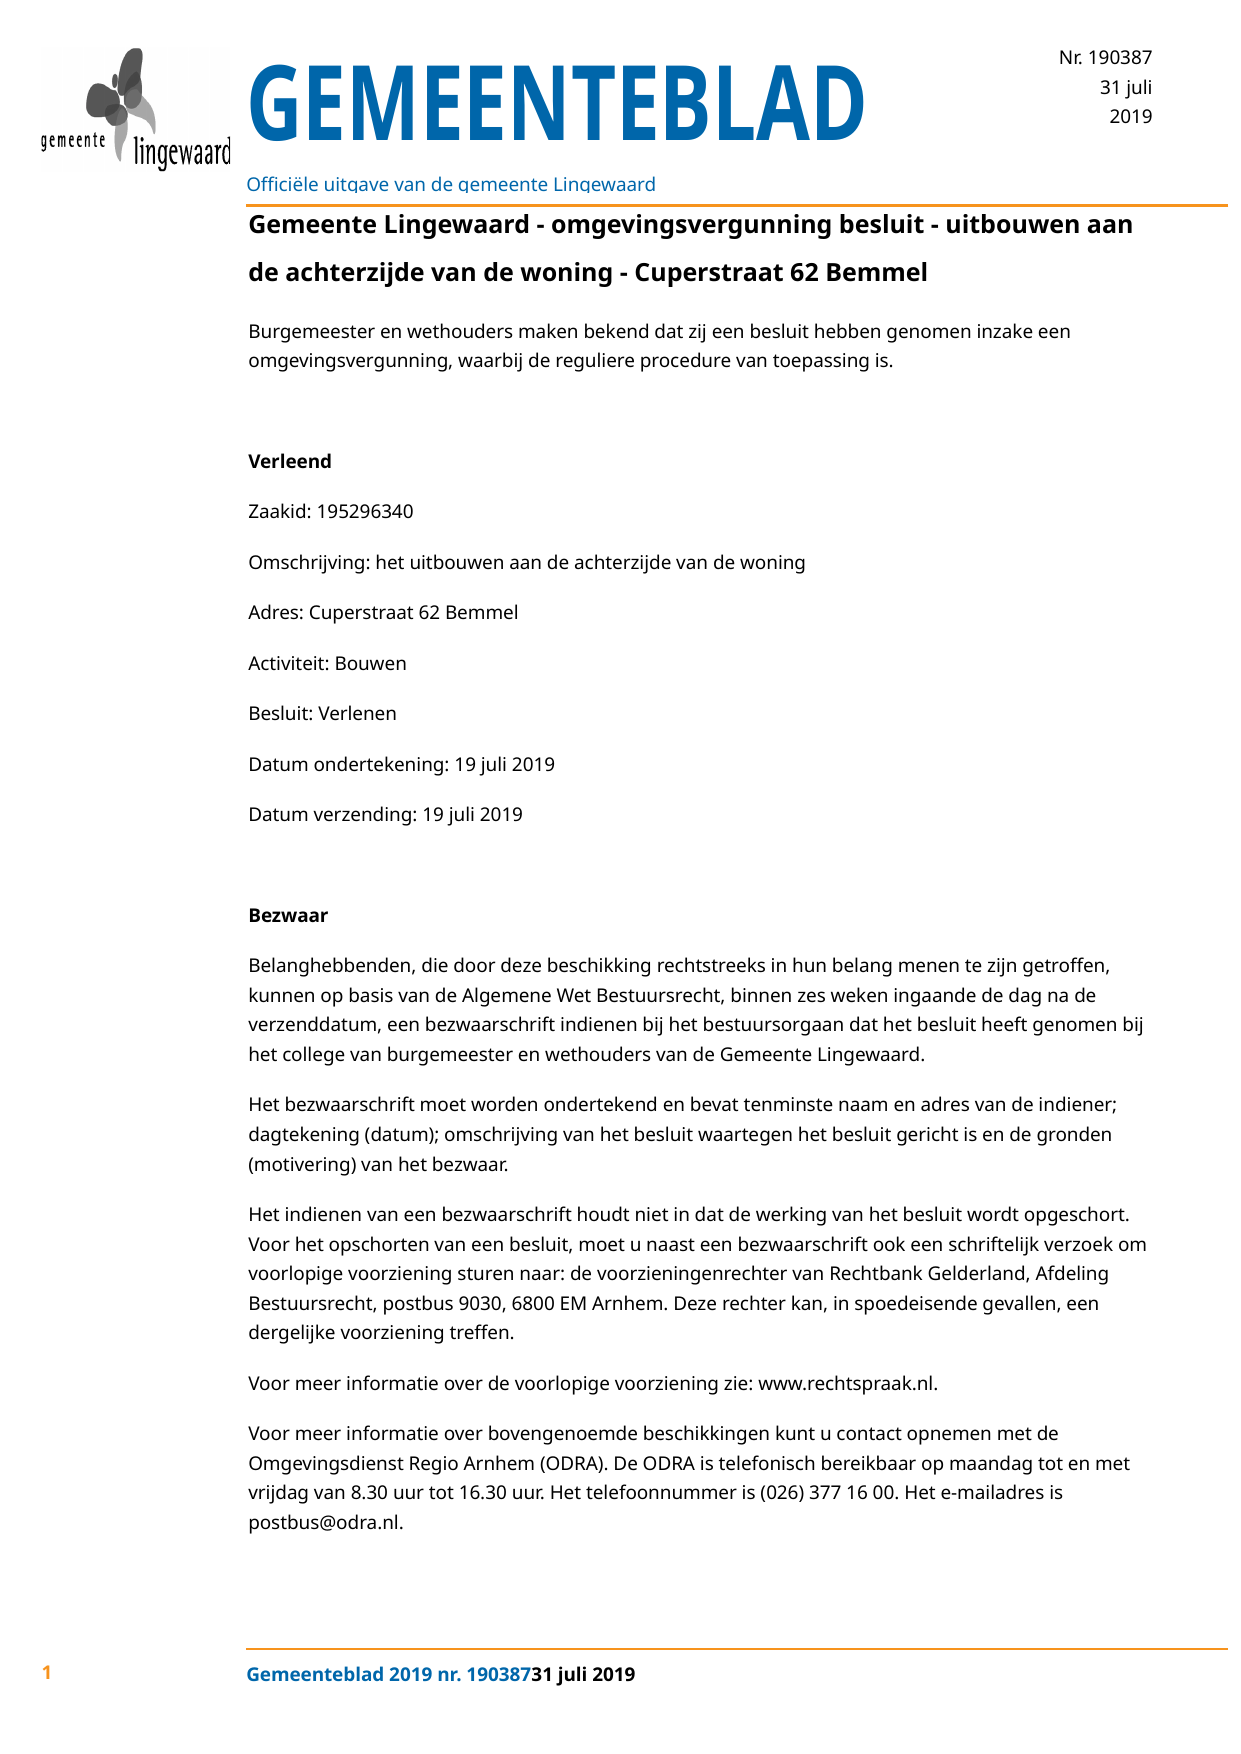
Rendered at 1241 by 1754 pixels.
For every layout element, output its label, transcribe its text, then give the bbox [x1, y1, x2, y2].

text Bezwaar [248, 902, 1152, 928]
text Belanghebbenden, die door deze beschikking rechtstreeks in hun belang menen te zijn getroffen, kunnen op basis van de Algemene Wet Bestuursrecht, binnen zes weken ingaande de dag na de verzenddatum, een bezwaarschrift indienen bij het bestuursorgaan dat het besluit heeft genomen bij het college van burgemeester en wethouders van de Gemeente Lingewaard. [248, 952, 1152, 1067]
text Gemeente Lingewaard - omgevingsvergunning besluit - uitbouwen aan de achterzijde van de woning - Cuperstraat 62 Bemmel [248, 207, 1152, 288]
text Datum ondertekening: 19 juli 2019 [248, 751, 1152, 777]
text Het bezwaarschrift moet worden ondertekend en bevat tenminste naam en adres van de indiener; dagtekening (datum); omschrijving van het besluit waartegen het besluit gericht is en de gronden (motivering) van het bezwaar. [248, 1092, 1152, 1177]
text Adres: Cuperstraat 62 Bemmel [248, 599, 1152, 625]
text Verleend [248, 448, 1152, 474]
text Het indienen van een bezwaarschrift houdt niet in dat de werking van het besluit wordt opgeschort. Voor het opschorten van een besluit, moet u naast een bezwaarschrift ook een schriftelijk verzoek om voorlopige voorziening sturen naar: de voorzieningenrechter van Rechtbank Gelderland, Afdeling Bestuursrecht, postbus 9030, 6800 EM Arnhem. Deze rechter kan, in spoedeisende gevallen, een dergelijke voorziening treffen. [248, 1201, 1152, 1345]
text Voor meer informatie over de voorlopige voorziening zie: www.rechtspraak.nl. [248, 1370, 1152, 1396]
picture [41, 47, 231, 172]
text Burgemeester en wethouders maken bekend dat zij een besluit hebben genomen inzake een omgevingsvergunning, waarbij de reguliere procedure van toepassing is. [248, 318, 1152, 373]
text Datum verzending: 19 juli 2019 [248, 801, 1152, 827]
text Omschrijving: het uitbouwen aan de achterzijde van de woning [248, 549, 1152, 575]
text Voor meer informatie over bovengenoemde beschikkingen kunt u contact opnemen met de Omgevingsdienst Regio Arnhem (ODRA). De ODRA is telefonisch bereikbaar op maandag tot en met vrijdag van 8.30 uur tot 16.30 uur. Het telefoonnummer is (026) 377 16 00. Het e-mailadres is postbus@odra.nl. [248, 1420, 1152, 1535]
text Zaakid: 195296340 [248, 499, 1152, 524]
text Activiteit: Bouwen [248, 650, 1152, 676]
text Besluit: Verlenen [248, 700, 1152, 726]
